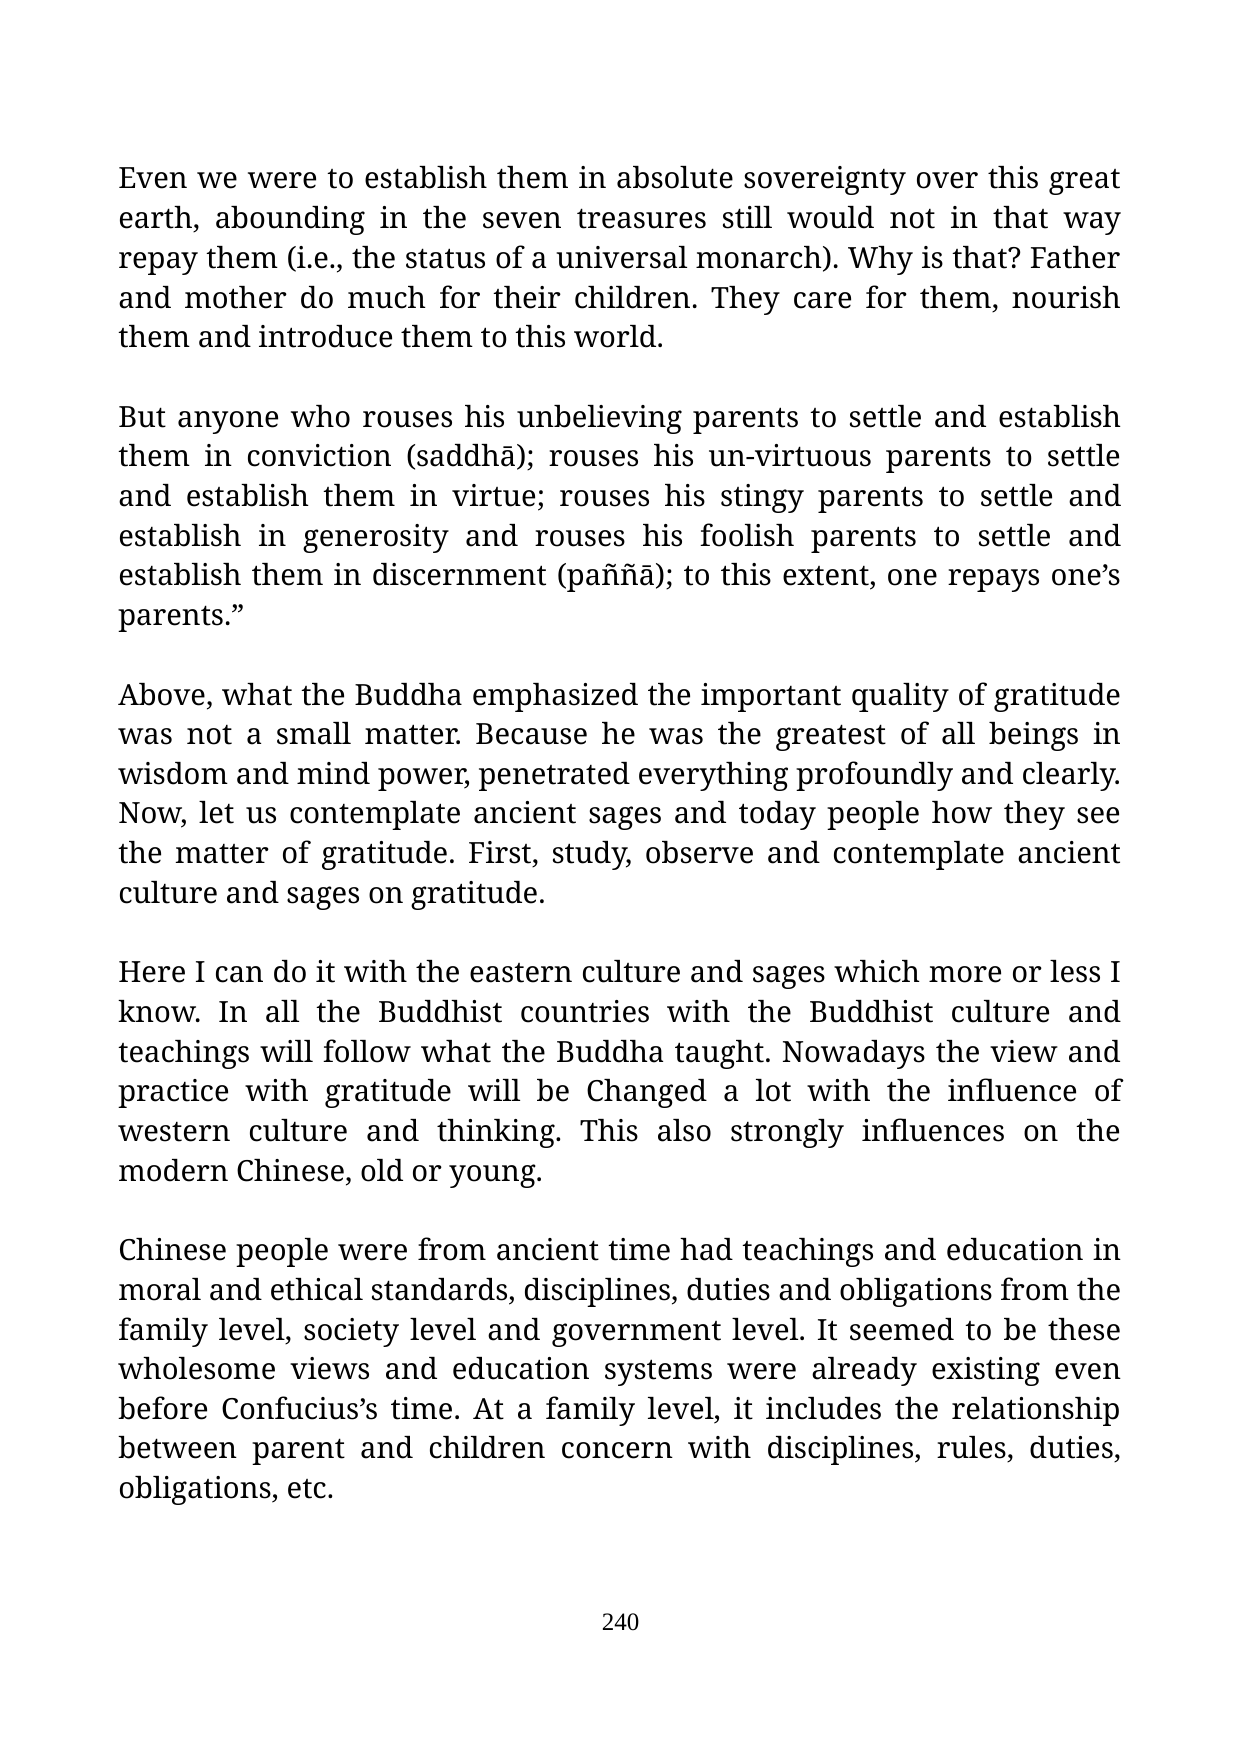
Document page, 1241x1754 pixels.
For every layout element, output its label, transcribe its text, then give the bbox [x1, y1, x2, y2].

text Even we were to establish them in absolute sovereignty over this great earth, abounding in the seven treasures still would not in that way repay them (i.e., the status of a universal monarch). Why is that? Father and mother do much for their children. They care for them, nourish them and introduce them to this world. But anyone who rouses his unbelieving parents to settle and establish them in conviction (saddhā); rouses his un-virtuous parents to settle and establish them in virtue; rouses his stingy parents to settle and establish in generosity and rouses his foolish parents to settle and establish them in discernment (paññā); to this extent, one repays one’s parents.” [118, 118, 1122, 634]
text Above, what the Buddha emphasized the important quality of gratitude was not a small matter. Because he was the greatest of all beings in wisdom and mind power, penetrated everything profoundly and clearly. Now, let us contemplate ancient sages and today people how they see the matter of gratitude. First, study, observe and contemplate ancient culture and sages on gratitude. Here I can do it with the eastern culture and sages which more or less I know. In all the Buddhist countries with the Buddhist culture and teachings will follow what the Buddha taught. Nowadays the view and practice with gratitude will be Changed a lot with the influence of western culture and thinking. This also strongly influences on the modern Chinese, old or young. Chinese people were from ancient time had teachings and education in moral and ethical standards, disciplines, duties and obligations from the family level, society level and government level. It seemed to be these wholesome views and education systems were already existing even before Confucius’s time. At a family level, it includes the relationship between parent and children concern with disciplines, rules, duties, obligations, etc. [118, 674, 1122, 1547]
